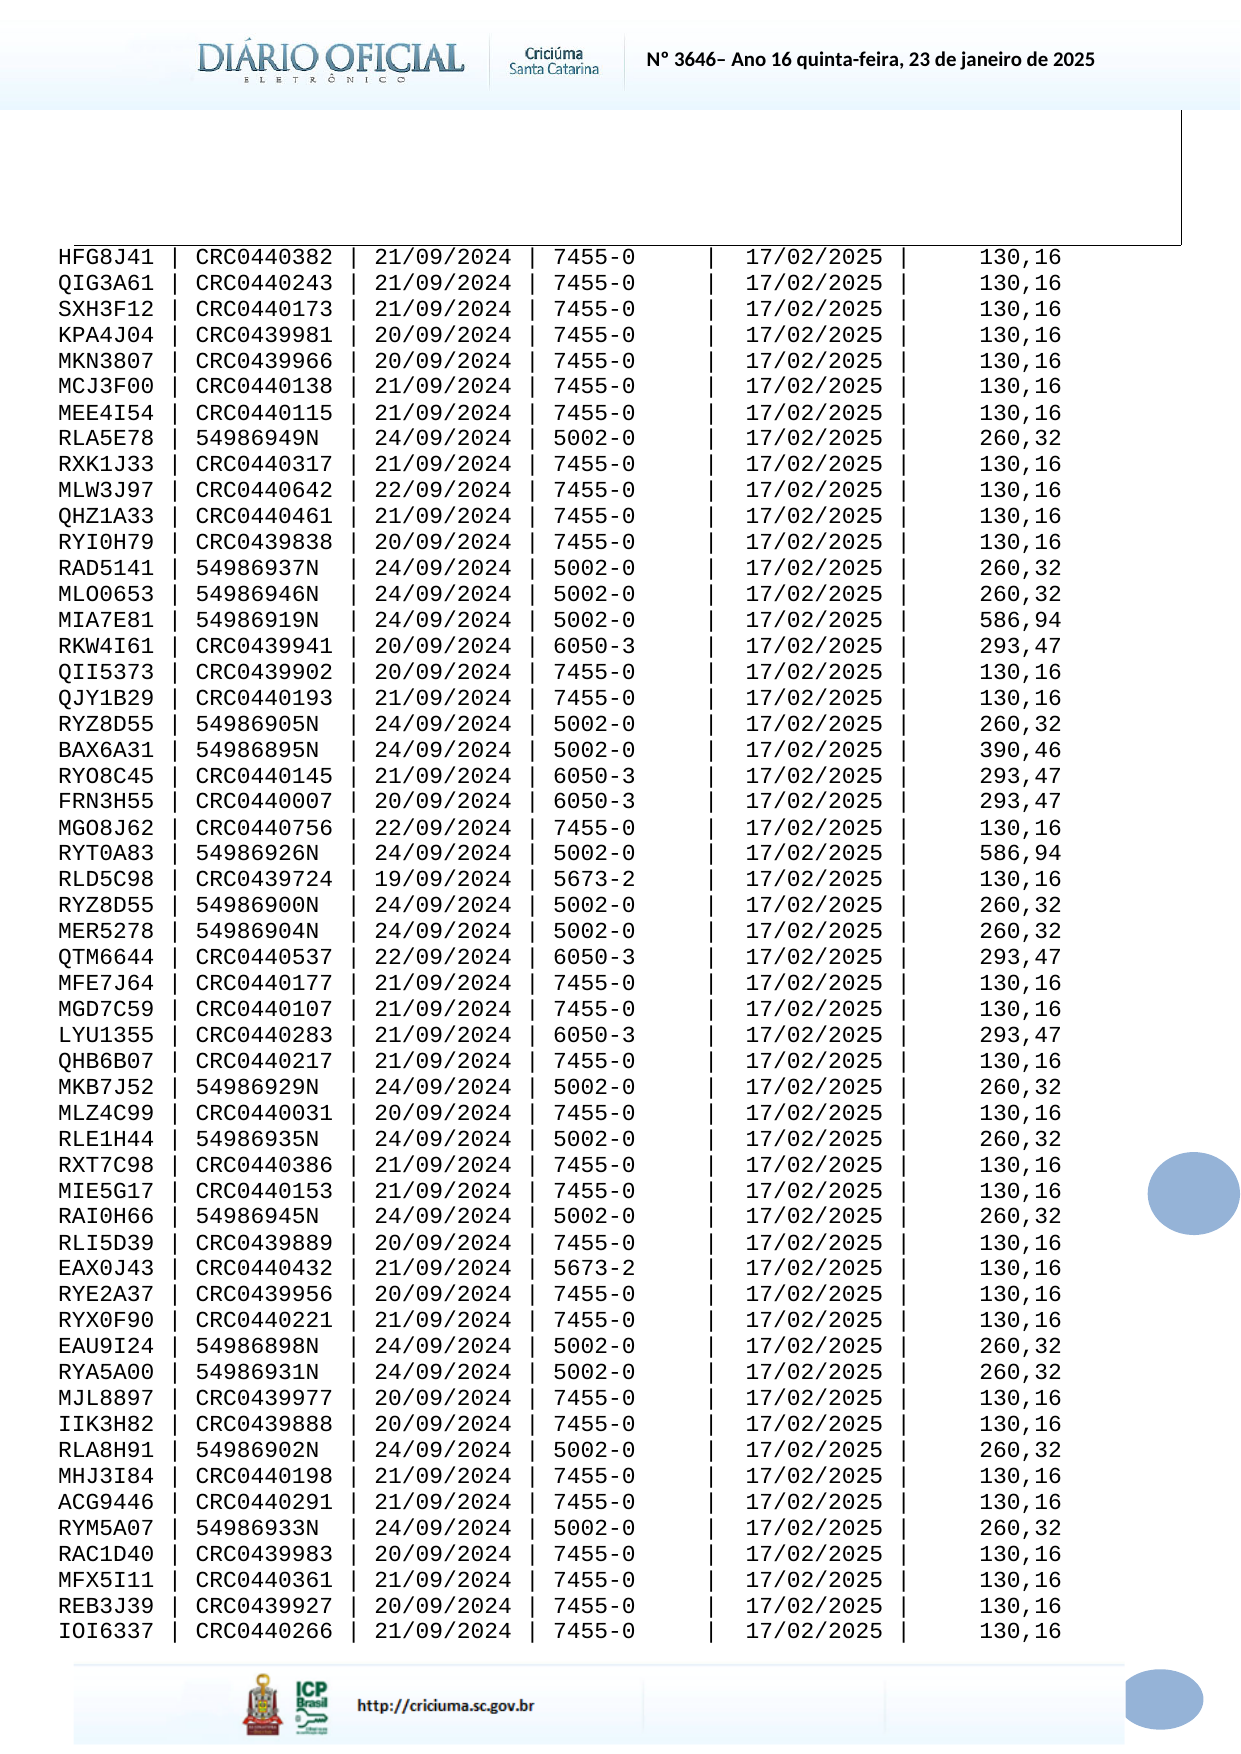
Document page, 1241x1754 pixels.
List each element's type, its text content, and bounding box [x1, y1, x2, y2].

text RKW4I61 | CRC0439941 | 20/09/2024 | 6050-3 | 17/02/2025 | 293,47 [44, 634, 1181, 660]
text KPA4J04 | CRC0439981 | 20/09/2024 | 7455-0 | 17/02/2025 | 130,16 [44, 323, 1181, 349]
text MGD7C59 | CRC0440107 | 21/09/2024 | 7455-0 | 17/02/2025 | 130,16 [44, 997, 1181, 1023]
text RYM5A07 | 54986933N | 24/09/2024 | 5002-0 | 17/02/2025 | 260,32 [44, 1516, 1181, 1542]
text LYU1355 | CRC0440283 | 21/09/2024 | 6050-3 | 17/02/2025 | 293,47 [44, 1023, 1181, 1049]
text EAU9I24 | 54986898N | 24/09/2024 | 5002-0 | 17/02/2025 | 260,32 [44, 1334, 1181, 1361]
text RYT0A83 | 54986926N | 24/09/2024 | 5002-0 | 17/02/2025 | 586,94 [44, 842, 1181, 868]
text RLD5C98 | CRC0439724 | 19/09/2024 | 5673-2 | 17/02/2025 | 130,16 [44, 868, 1181, 894]
text QHB6B07 | CRC0440217 | 21/09/2024 | 7455-0 | 17/02/2025 | 130,16 [44, 1049, 1181, 1075]
text MKB7J52 | 54986929N | 24/09/2024 | 5002-0 | 17/02/2025 | 260,32 [44, 1075, 1181, 1101]
text RXT7C98 | CRC0440386 | 21/09/2024 | 7455-0 | 17/02/2025 | 130,16 [44, 1153, 1180, 1179]
text QII5373 | CRC0439902 | 20/09/2024 | 7455-0 | 17/02/2025 | 130,16 [44, 660, 1181, 686]
text MFE7J64 | CRC0440177 | 21/09/2024 | 7455-0 | 17/02/2025 | 130,16 [44, 971, 1181, 997]
text HFG8J41 | CRC0440382 | 21/09/2024 | 7455-0 | 17/02/2025 | 130,16 [44, 245, 1181, 271]
text QHZ1A33 | CRC0440461 | 21/09/2024 | 7455-0 | 17/02/2025 | 130,16 [44, 504, 1181, 531]
text MEE4I54 | CRC0440115 | 21/09/2024 | 7455-0 | 17/02/2025 | 130,16 [44, 401, 1181, 427]
text MKN3807 | CRC0439966 | 20/09/2024 | 7455-0 | 17/02/2025 | 130,16 [44, 349, 1181, 375]
text RYX0F90 | CRC0440221 | 21/09/2024 | 7455-0 | 17/02/2025 | 130,16 [44, 1309, 1181, 1334]
text MIA7E81 | 54986919N | 24/09/2024 | 5002-0 | 17/02/2025 | 586,94 [44, 608, 1181, 634]
text FRN3H55 | CRC0440007 | 20/09/2024 | 6050-3 | 17/02/2025 | 293,47 [44, 790, 1181, 816]
text RAC1D40 | CRC0439983 | 20/09/2024 | 7455-0 | 17/02/2025 | 130,16 [44, 1542, 1181, 1568]
text MIE5G17 | CRC0440153 | 21/09/2024 | 7455-0 | 17/02/2025 | 130,16 [44, 1179, 1150, 1205]
text MLO0653 | 54986946N | 24/09/2024 | 5002-0 | 17/02/2025 | 260,32 [44, 582, 1181, 608]
text MCJ3F00 | CRC0440138 | 21/09/2024 | 7455-0 | 17/02/2025 | 130,16 [44, 375, 1181, 401]
text MFX5I11 | CRC0440361 | 21/09/2024 | 7455-0 | 17/02/2025 | 130,16 [44, 1568, 1181, 1594]
text RAD5141 | 54986937N | 24/09/2024 | 5002-0 | 17/02/2025 | 260,32 [44, 556, 1181, 582]
text IIK3H82 | CRC0439888 | 20/09/2024 | 7455-0 | 17/02/2025 | 130,16 [44, 1412, 1181, 1438]
text MLW3J97 | CRC0440642 | 22/09/2024 | 7455-0 | 17/02/2025 | 130,16 [44, 479, 1181, 504]
text MHJ3I84 | CRC0440198 | 21/09/2024 | 7455-0 | 17/02/2025 | 130,16 [44, 1464, 1181, 1490]
text BAX6A31 | 54986895N | 24/09/2024 | 5002-0 | 17/02/2025 | 390,46 [44, 738, 1181, 764]
text MGO8J62 | CRC0440756 | 22/09/2024 | 7455-0 | 17/02/2025 | 130,16 [44, 816, 1181, 842]
text REB3J39 | CRC0439927 | 20/09/2024 | 7455-0 | 17/02/2025 | 130,16 [44, 1594, 1181, 1620]
text RYZ8D55 | 54986905N | 24/09/2024 | 5002-0 | 17/02/2025 | 260,32 [44, 712, 1181, 738]
text RXK1J33 | CRC0440317 | 21/09/2024 | 7455-0 | 17/02/2025 | 130,16 [44, 453, 1181, 479]
text RYI0H79 | CRC0439838 | 20/09/2024 | 7455-0 | 17/02/2025 | 130,16 [44, 531, 1181, 556]
text SXH3F12 | CRC0440173 | 21/09/2024 | 7455-0 | 17/02/2025 | 130,16 [44, 297, 1181, 323]
text MER5278 | 54986904N | 24/09/2024 | 5002-0 | 17/02/2025 | 260,32 [44, 919, 1181, 946]
text RYO8C45 | CRC0440145 | 21/09/2024 | 6050-3 | 17/02/2025 | 293,47 [44, 764, 1181, 790]
text EAX0J43 | CRC0440432 | 21/09/2024 | 5673-2 | 17/02/2025 | 130,16 [44, 1257, 1181, 1283]
text IOI6337 | CRC0440266 | 21/09/2024 | 7455-0 | 17/02/2025 | 130,16 [44, 1620, 1181, 1646]
text RLA8H91 | 54986902N | 24/09/2024 | 5002-0 | 17/02/2025 | 260,32 [44, 1438, 1181, 1464]
text MLZ4C99 | CRC0440031 | 20/09/2024 | 7455-0 | 17/02/2025 | 130,16 [44, 1101, 1181, 1127]
text RYZ8D55 | 54986900N | 24/09/2024 | 5002-0 | 17/02/2025 | 260,32 [44, 894, 1181, 919]
text RLE1H44 | 54986935N | 24/09/2024 | 5002-0 | 17/02/2025 | 260,32 [44, 1127, 1181, 1153]
text QJY1B29 | CRC0440193 | 21/09/2024 | 7455-0 | 17/02/2025 | 130,16 [44, 686, 1181, 712]
text RYA5A00 | 54986931N | 24/09/2024 | 5002-0 | 17/02/2025 | 260,32 [44, 1361, 1181, 1386]
text RAI0H66 | 54986945N | 24/09/2024 | 5002-0 | 17/02/2025 | 260,32 [44, 1205, 1171, 1231]
text RYE2A37 | CRC0439956 | 20/09/2024 | 7455-0 | 17/02/2025 | 130,16 [44, 1283, 1181, 1309]
text MJL8897 | CRC0439977 | 20/09/2024 | 7455-0 | 17/02/2025 | 130,16 [44, 1386, 1181, 1412]
text QIG3A61 | CRC0440243 | 21/09/2024 | 7455-0 | 17/02/2025 | 130,16 [44, 271, 1181, 297]
text QTM6644 | CRC0440537 | 22/09/2024 | 6050-3 | 17/02/2025 | 293,47 [44, 946, 1181, 971]
text RLI5D39 | CRC0439889 | 20/09/2024 | 7455-0 | 17/02/2025 | 130,16 [44, 1231, 1181, 1257]
text ACG9446 | CRC0440291 | 21/09/2024 | 7455-0 | 17/02/2025 | 130,16 [44, 1490, 1181, 1516]
text RLA5E78 | 54986949N | 24/09/2024 | 5002-0 | 17/02/2025 | 260,32 [44, 427, 1181, 453]
